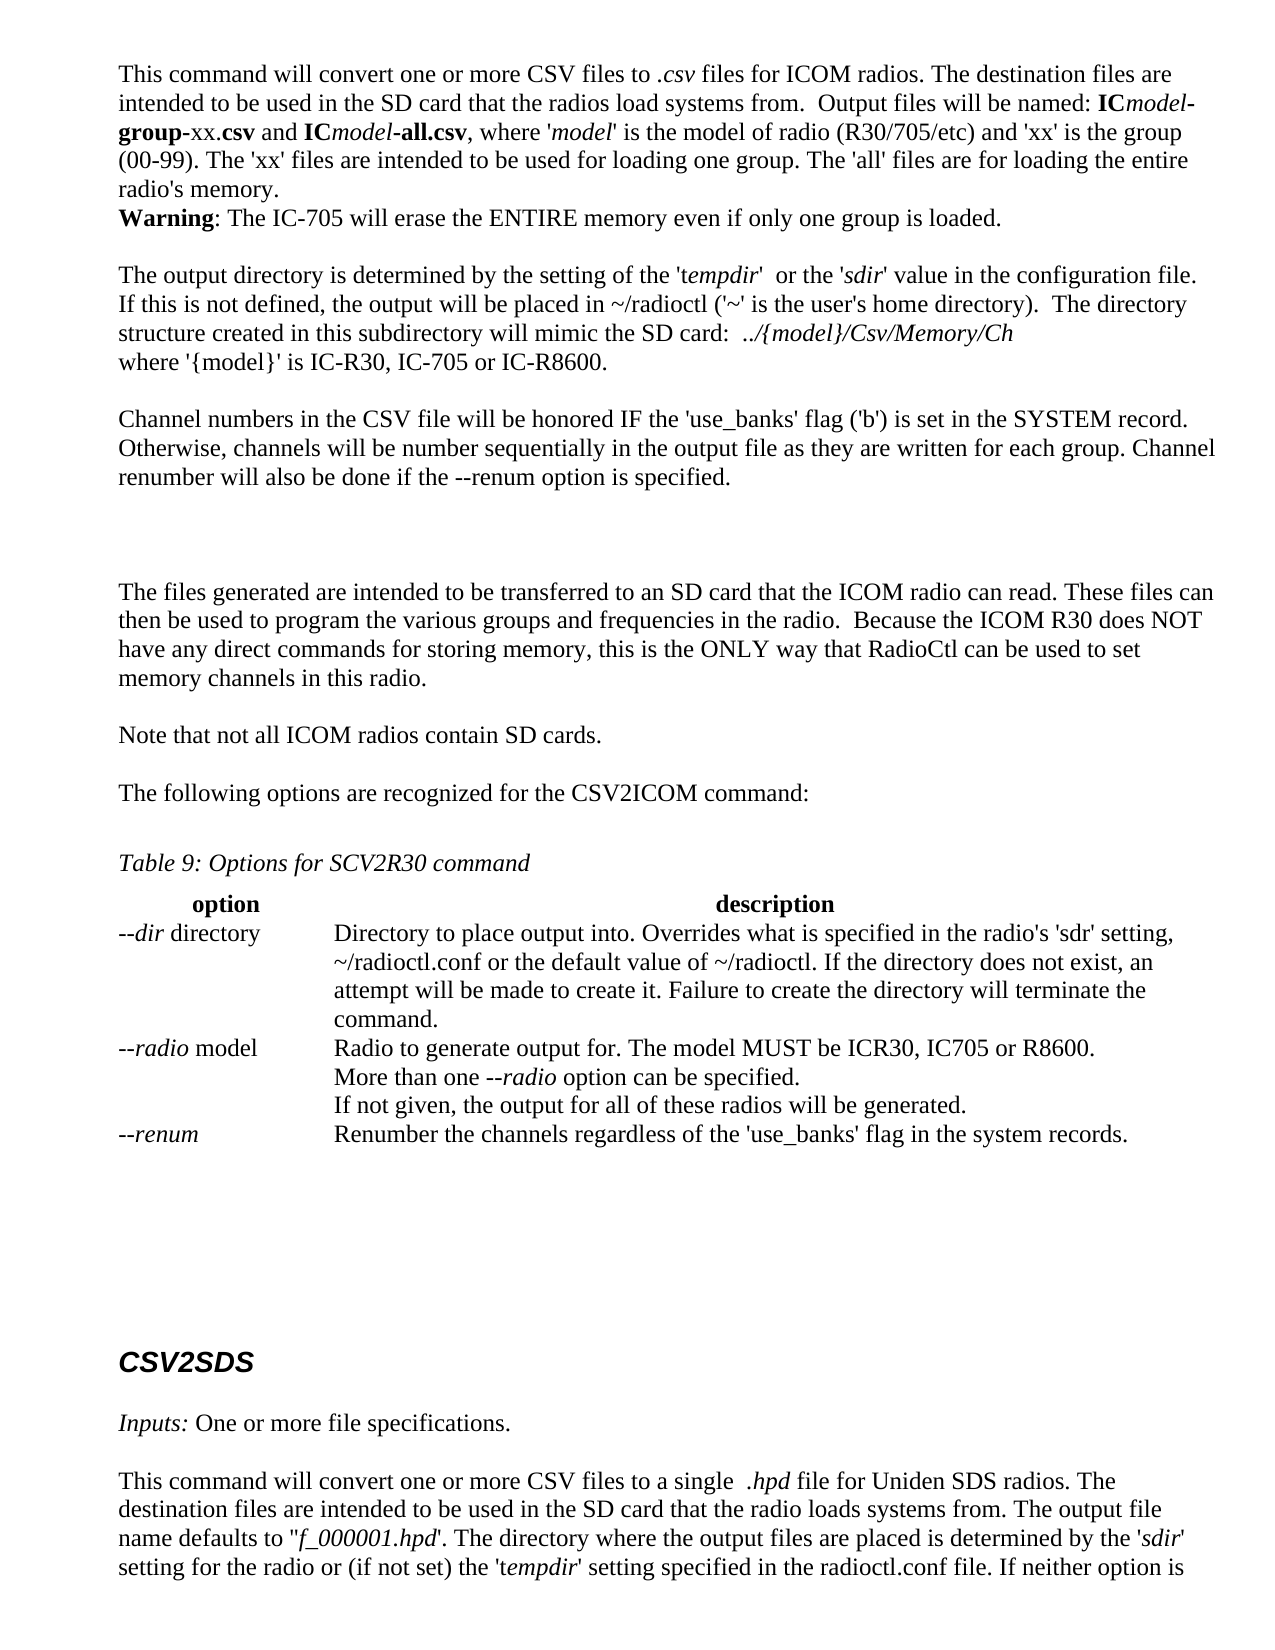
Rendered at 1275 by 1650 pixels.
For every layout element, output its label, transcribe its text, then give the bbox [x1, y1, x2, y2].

text This command will convert one or more CSV files to a single .hpd file for Uniden SDS radios. The destination files are intended to be used in the SD card that the radio loads systems from. The output file name defaults to ''f_000001.hpd'. The directory where the output files are placed is determined by the 'sdir' setting for the radio or (if not set) the 'tempdir' setting specified in the radioctl.conf file. If neither option is [118, 1466, 1216, 1581]
table_cell --radio model [118, 1033, 334, 1119]
text Warning: The IC-705 will erase the ENTIRE memory even if only one group is loaded. [118, 203, 1216, 232]
text Table 9: Options for SCV2R30 command [118, 848, 1216, 877]
text Inputs: One or more file specifications. [118, 1408, 1216, 1437]
table_cell --dir directory [118, 918, 334, 1033]
table_cell --renum [118, 1119, 334, 1148]
text The output directory is determined by the setting of the 'tempdir' or the 'sdir' value in the configuration file. If this is not defined, the output will be placed in ~/radioctl ('~' is the user's home directory). The directory structure created in this subdirectory will mimic the SD card: ../{model}/Csv/Memory/Ch [118, 260, 1216, 347]
text Channel numbers in the CSV file will be honored IF the 'use_banks' flag ('b') is set in the SYSTEM record. Otherwise, channels will be number sequentially in the output file as they are written for each group. Channel renumber will also be done if the --renum option is specified. [118, 404, 1216, 490]
text This command will convert one or more CSV files to .csv files for ICOM radios. The destination files are intended to be used in the SD card that the radios load systems from. Output files will be named: ICmodel-group-xx.csv and ICmodel-all.csv, where 'model' is the model of radio (R30/705/etc) and 'xx' is the group (00-99). The 'xx' files are intended to be used for loading one group. The 'all' files are for loading the entire radio's memory. [118, 59, 1216, 203]
text The files generated are intended to be transferred to an SD card that the ICOM radio can read. These files can then be used to program the various groups and frequencies in the radio. Because the ICOM R30 does NOT have any direct commands for storing memory, this is the ONLY way that RadioCtl can be used to set memory channels in this radio. [118, 577, 1216, 692]
table_cell Renumber the channels regardless of the 'use_banks' flag in the system records. [334, 1119, 1217, 1148]
text Note that not all ICOM radios contain SD cards. [118, 720, 1216, 749]
text The following options are recognized for the CSV2ICOM command: [118, 778, 1216, 807]
table_cell Radio to generate output for. The model MUST be ICR30, IC705 or R8600. More than one --radio option can be specified. If not given, the output for all of these radios will be generated. [334, 1033, 1217, 1119]
text where '{model}' is IC-R30, IC-705 or IC-R8600. [118, 347, 1216, 375]
table_header description [334, 889, 1217, 918]
table_cell Directory to place output into. Overrides what is specified in the radio's 'sdr' setting, ~/radioctl.conf or the default value of ~/radioctl. If the directory does not exist, an attempt will be made to create it. Failure to create the directory will terminate the command. [334, 918, 1217, 1033]
subtitle CSV2SDS [118, 1345, 1216, 1379]
table_header option [118, 889, 334, 918]
